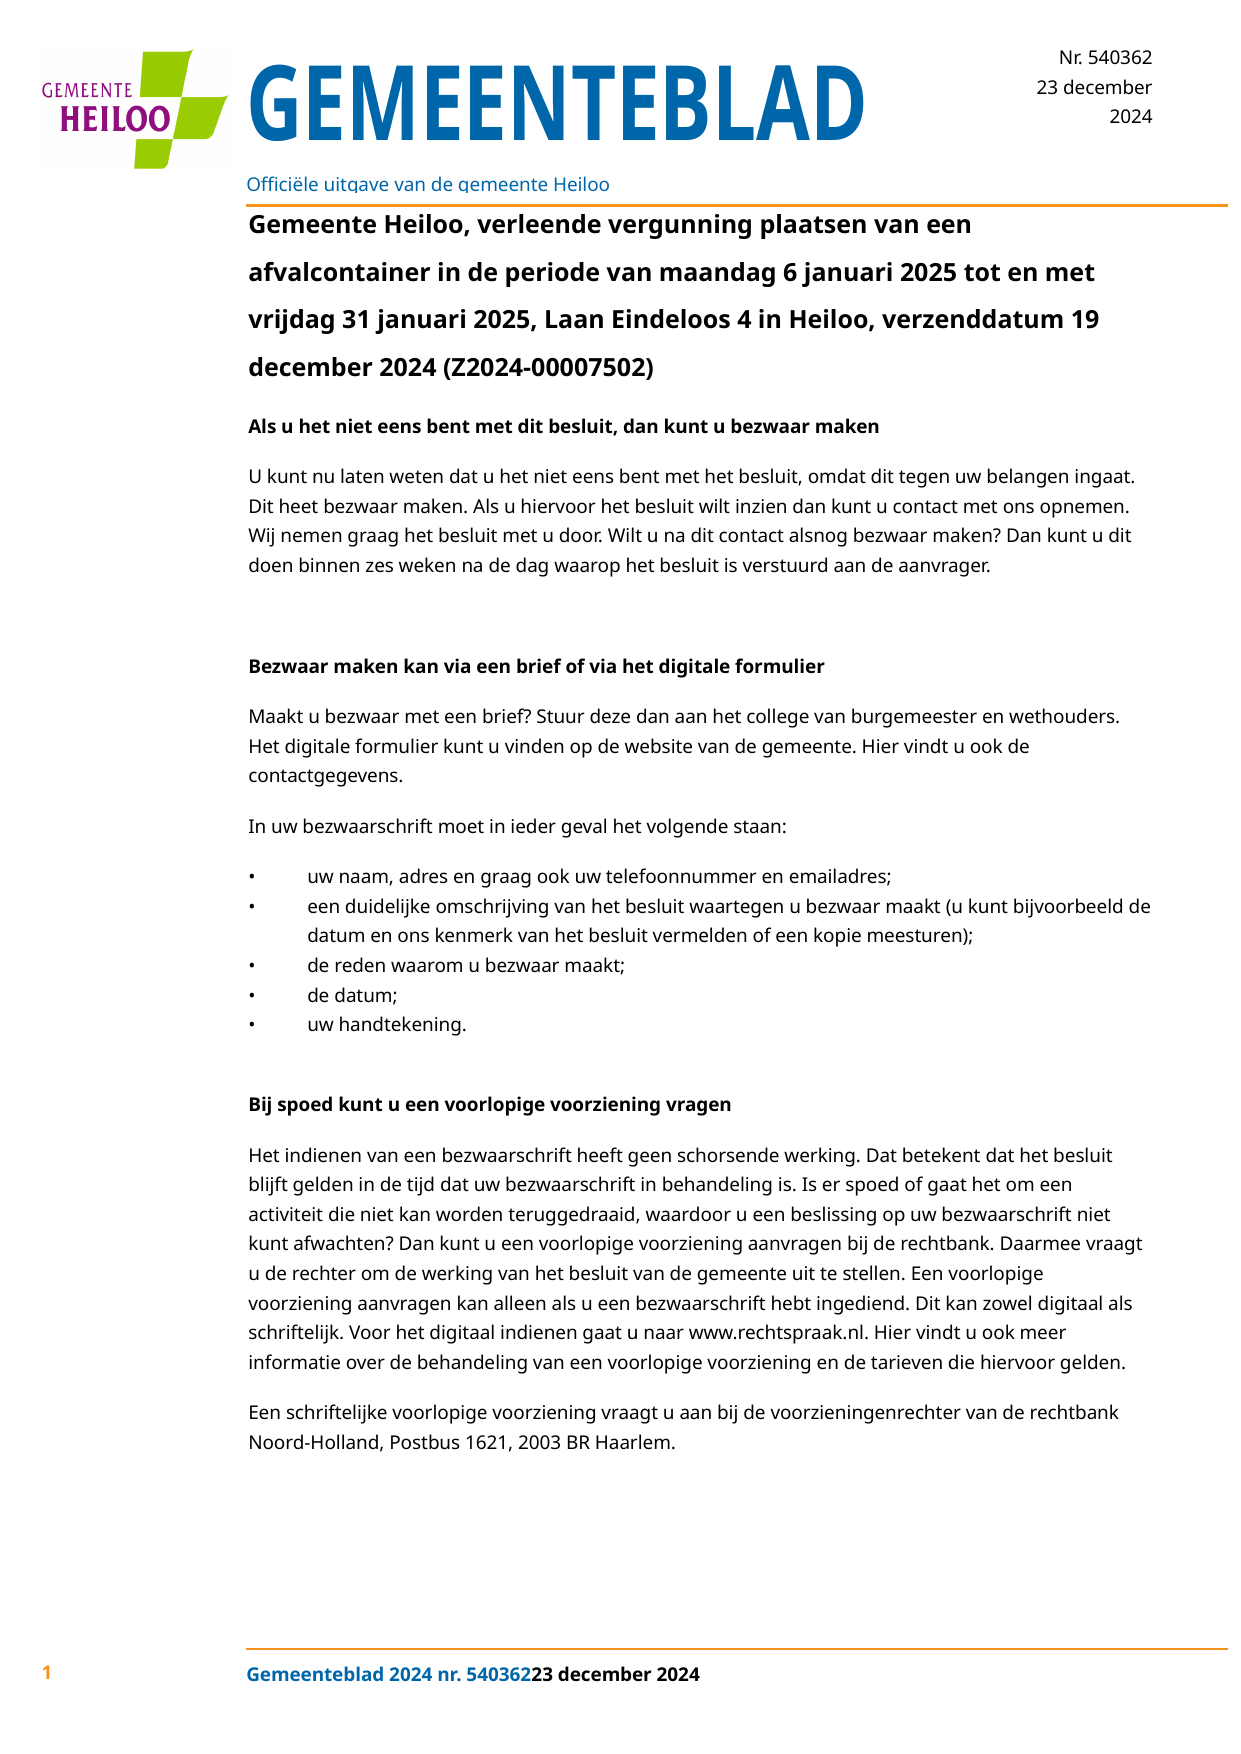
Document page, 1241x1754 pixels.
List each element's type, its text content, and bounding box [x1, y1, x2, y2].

list uw naam, adres en graag ook uw telefoonnummer en emailadres; [248, 863, 1152, 889]
text In uw bezwaarschrift moet in ieder geval het volgende staan: [248, 813, 1152, 839]
text Als u het niet eens bent met dit besluit, dan kunt u bezwaar maken [248, 413, 1152, 439]
picture [41, 47, 231, 172]
list uw handtekening. [248, 1011, 1152, 1037]
text Bij spoed kunt u een voorlopige voorziening vragen [248, 1091, 1152, 1117]
list de datum; [248, 982, 1152, 1008]
text Gemeente Heiloo, verleende vergunning plaatsen van een afvalcontainer in de periode van maandag 6 januari 2025 tot en met vrijdag 31 januari 2025, Laan Eindeloos 4 in Heiloo, verzenddatum 19 december 2024 (Z2024-00007502) [248, 207, 1152, 384]
text U kunt nu laten weten dat u het niet eens bent met het besluit, omdat dit tegen uw belangen ingaat. Dit heet bezwaar maken. Als u hiervoor het besluit wilt inzien dan kunt u contact met ons opnemen. Wij nemen graag het besluit met u door. Wilt u na dit contact alsnog bezwaar maken? Dan kunt u dit doen binnen zes weken na de dag waarop het besluit is verstuurd aan de aanvrager. [248, 463, 1152, 578]
text Bezwaar maken kan via een brief of via het digitale formulier [248, 653, 1152, 679]
list een duidelijke omschrijving van het besluit waartegen u bezwaar maakt (u kunt bijvoorbeeld de datum en ons kenmerk van het besluit vermelden of een kopie meesturen); [248, 893, 1152, 948]
list de reden waarom u bezwaar maakt; [248, 952, 1152, 978]
text Een schriftelijke voorlopige voorziening vraagt u aan bij de voorzieningenrechter van de rechtbank Noord-Holland, Postbus 1621, 2003 BR Haarlem. [248, 1399, 1152, 1455]
text Maakt u bezwaar met een brief? Stuur deze dan aan het college van burgemeester en wethouders. Het digitale formulier kunt u vinden op de website van de gemeente. Hier vindt u ook de contactgegevens. [248, 703, 1152, 788]
text Het indienen van een bezwaarschrift heeft geen schorsende werking. Dat betekent dat het besluit blijft gelden in de tijd dat uw bezwaarschrift in behandeling is. Is er spoed of gaat het om een activiteit die niet kan worden teruggedraaid, waardoor u een beslissing op uw bezwaarschrift niet kunt afwachten? Dan kunt u een voorlopige voorziening aanvragen bij de rechtbank. Daarmee vraagt u de rechter om de werking van het besluit van de gemeente uit te stellen. Een voorlopige voorziening aanvragen kan alleen als u een bezwaarschrift hebt ingediend. Dit kan zowel digitaal als schriftelijk. Voor het digitaal indienen gaat u naar www.rechtspraak.nl. Hier vindt u ook meer informatie over de behandeling van een voorlopige voorziening en de tarieven die hiervoor gelden. [248, 1142, 1152, 1375]
